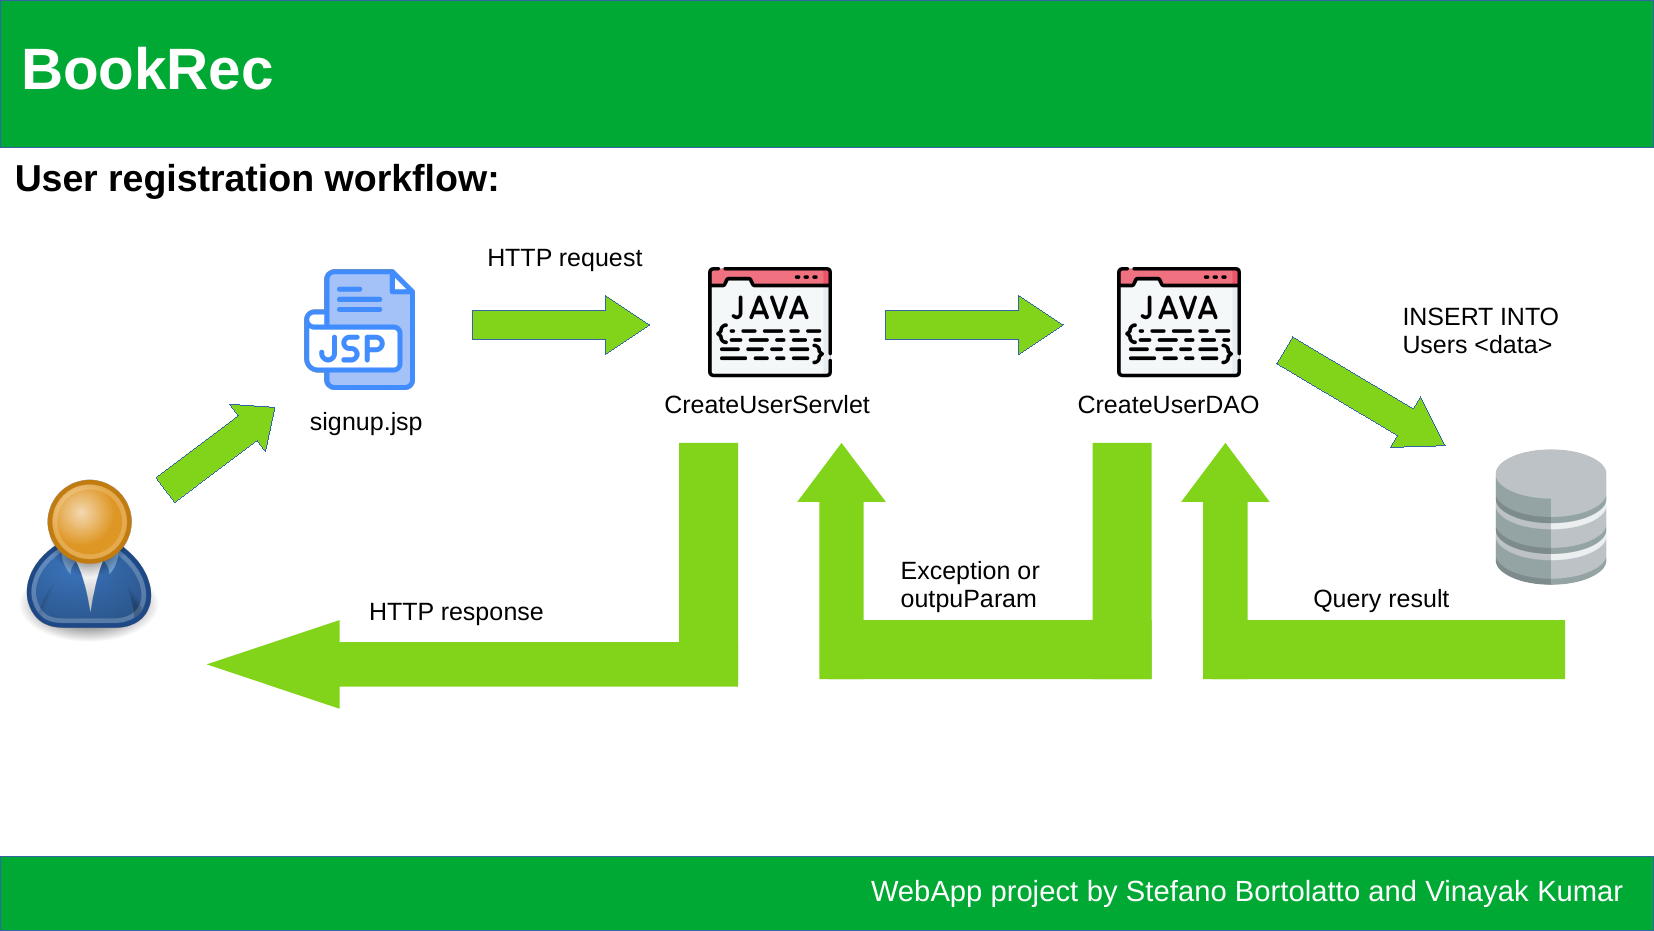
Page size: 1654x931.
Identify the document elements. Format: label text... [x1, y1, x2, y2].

picture [295, 265, 424, 395]
text_box [206, 442, 739, 709]
text_box [156, 404, 275, 503]
text_box signup.jsp [295, 400, 443, 443]
text_box HTTP request [472, 236, 669, 296]
text_box [885, 295, 1064, 355]
picture [708, 260, 832, 383]
text_box Query result [1298, 577, 1477, 621]
picture [0, 472, 178, 650]
text_box WebApp project by Stefano Bortolatto and Vinayak Kumar [856, 867, 1654, 916]
text_box HTTP response [354, 590, 591, 650]
picture [1117, 260, 1241, 383]
text_box [0, 0, 1654, 148]
text_box [472, 296, 650, 355]
text_box [1181, 442, 1566, 680]
text_box CreateUserDAO [1062, 383, 1300, 427]
text_box User registration workflow: [0, 149, 532, 207]
text_box BookRec [0, 29, 296, 119]
picture [1477, 443, 1625, 591]
text_box INSERT INTO Users <data> [1387, 295, 1595, 367]
text_box Exception or outpuParam [885, 549, 1063, 621]
text_box [797, 442, 1152, 680]
text_box CreateUserServlet [649, 383, 886, 443]
text_box [0, 856, 1654, 931]
text_box [1276, 336, 1446, 448]
